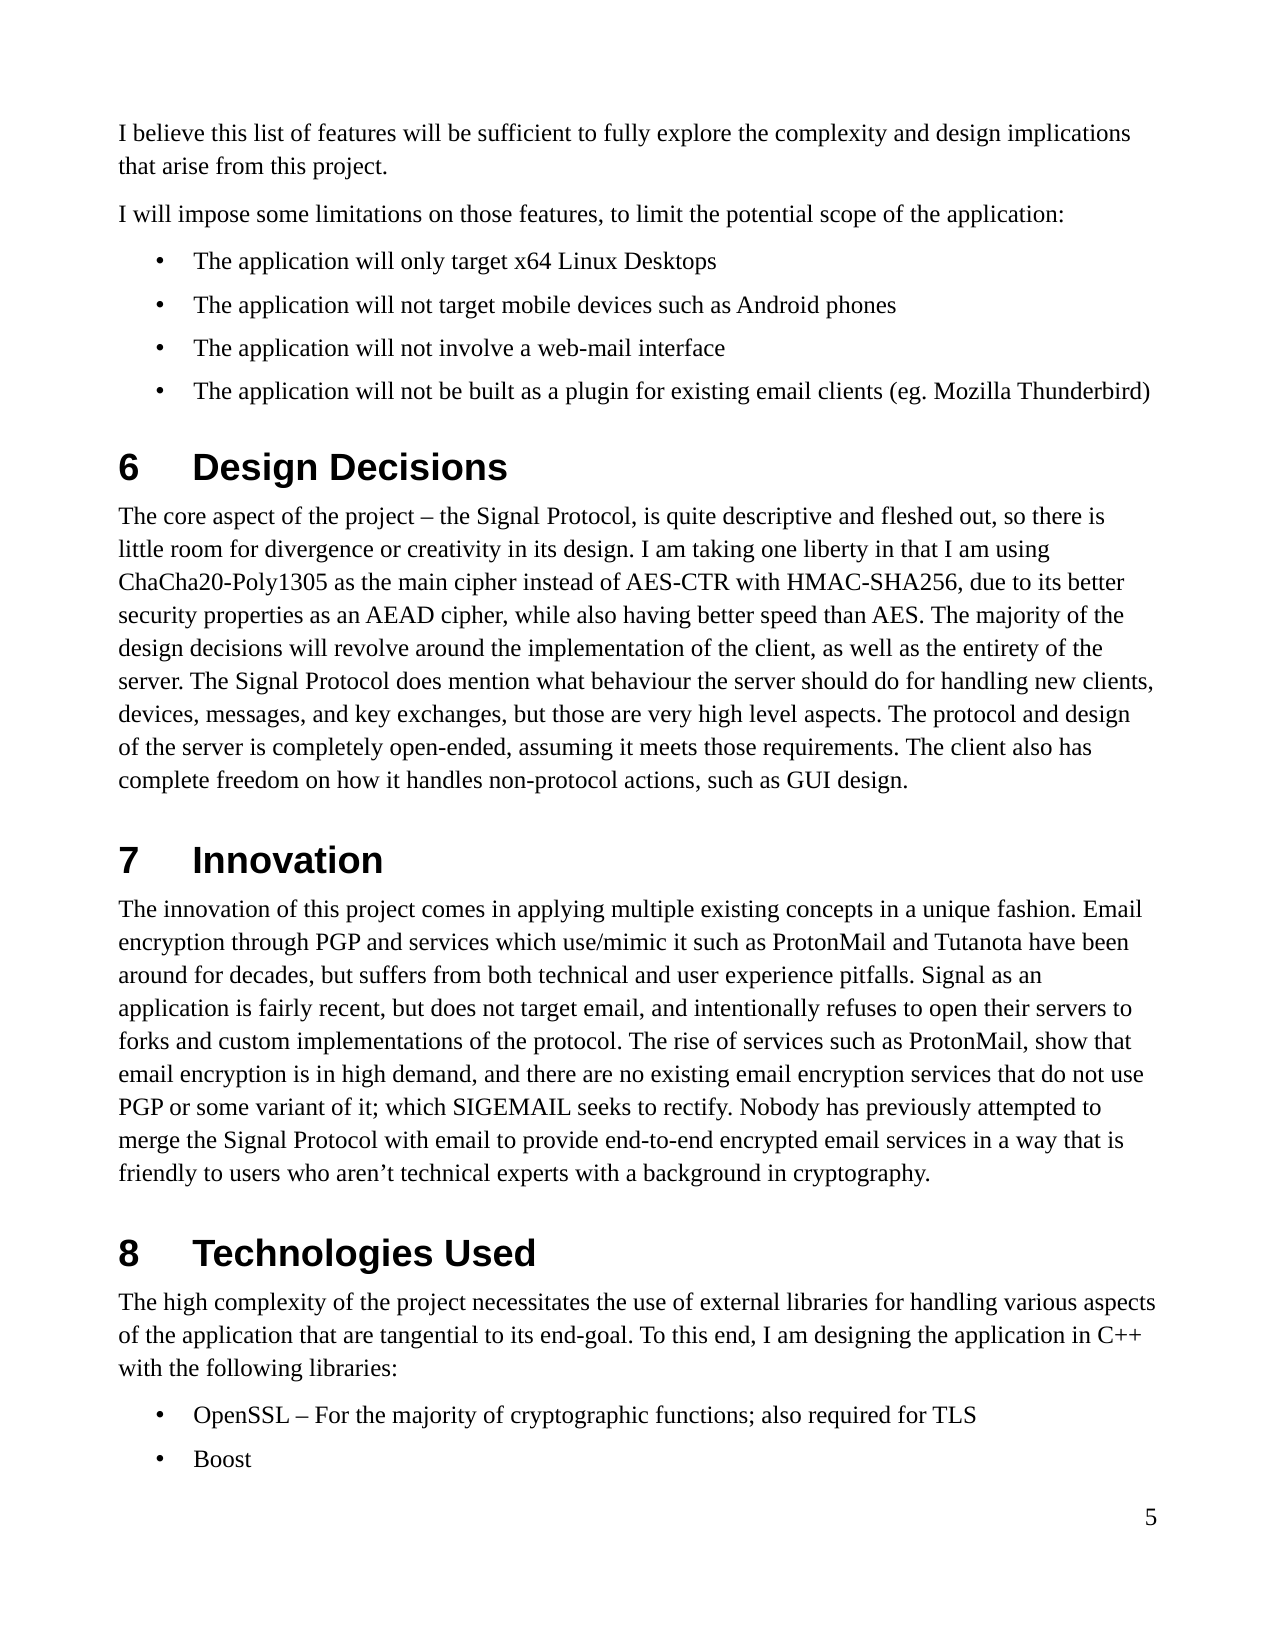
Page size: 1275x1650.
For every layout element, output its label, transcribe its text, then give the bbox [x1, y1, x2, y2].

subtitle Design Decisions [118, 445, 1157, 488]
list The application will not target mobile devices such as Android phones [156, 290, 1157, 318]
text The innovation of this project comes in applying multiple existing concepts in a unique fashion. Email encryption through PGP and services which use/mimic it such as ProtonMail and Tutanota have been around for decades, but suffers from both technical and user experience pitfalls. Signal as an application is fairly recent, but does not target email, and intentionally refuses to open their servers to forks and custom implementations of the protocol. The rise of services such as ProtonMail, show that email encryption is in high demand, and there are no existing email encryption services that do not use PGP or some variant of it; which SIGEMAIL seeks to rectify. Nobody has previously attempted to merge the Signal Protocol with email to provide end-to-end encrypted email services in a way that is friendly to users who aren’t technical experts with a background in cryptography. [118, 894, 1157, 1187]
text I believe this list of features will be sufficient to fully explore the complexity and design implications that arise from this project. [118, 118, 1157, 180]
list Boost [156, 1444, 1157, 1472]
subtitle Innovation [118, 838, 1157, 881]
subtitle Technologies Used [118, 1231, 1157, 1274]
list The application will not be built as a plugin for existing email clients (eg. Mozilla Thunderbird) [156, 376, 1157, 405]
list The application will only target x64 Linux Desktops [156, 246, 1157, 275]
text The high complexity of the project necessitates the use of external libraries for handling various aspects of the application that are tangential to its end-goal. To this end, I am designing the application in C++ with the following libraries: [118, 1287, 1157, 1381]
list The application will not involve a web-mail interface [156, 333, 1157, 362]
text The core aspect of the project – the Signal Protocol, is quite descriptive and fleshed out, so there is little room for divergence or creativity in its design. I am taking one liberty in that I am using ChaCha20-Poly1305 as the main cipher instead of AES-CTR with HMAC-SHA256, due to its better security properties as an AEAD cipher, while also having better speed than AES. The majority of the design decisions will revolve around the implementation of the client, as well as the entirety of the server. The Signal Protocol does mention what behaviour the server should do for handling new clients, devices, messages, and key exchanges, but those are very high level aspects. The protocol and design of the server is completely open-ended, assuming it meets those requirements. The client also has complete freedom on how it handles non-protocol actions, such as GUI design. [118, 501, 1157, 794]
text I will impose some limitations on those features, to limit the potential scope of the application: [118, 199, 1157, 227]
list OpenSSL – For the majority of cryptographic functions; also required for TLS [156, 1400, 1157, 1429]
